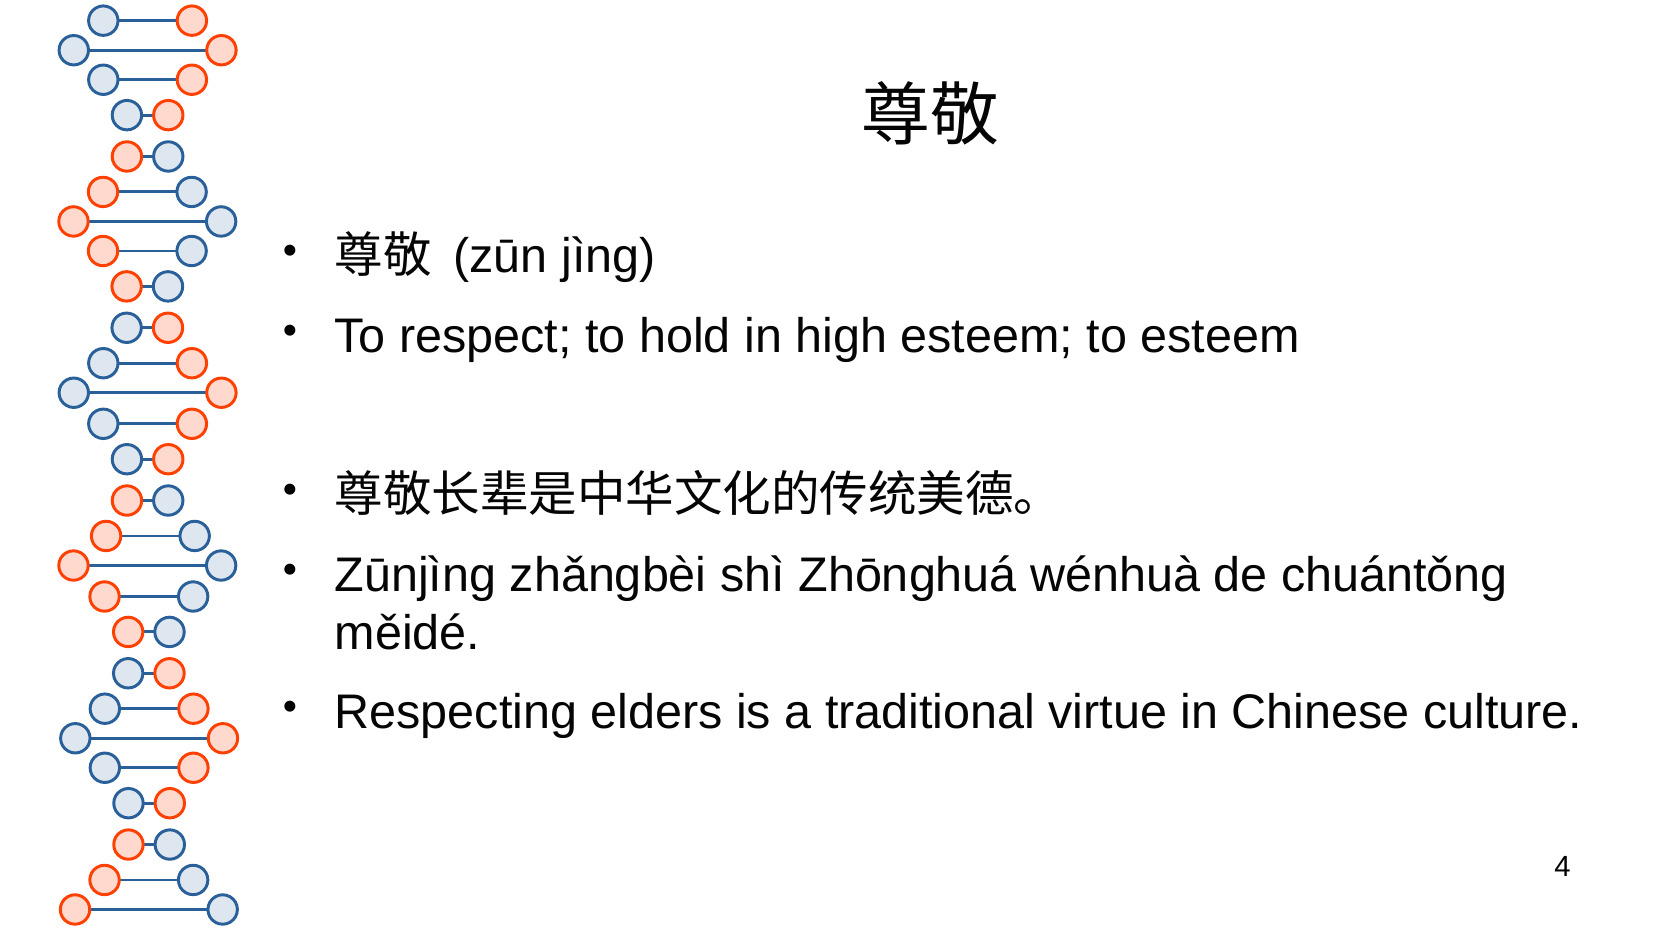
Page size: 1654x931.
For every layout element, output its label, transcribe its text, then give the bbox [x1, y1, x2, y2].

title 尊敬 [265, 35, 1595, 189]
list 尊敬 (zūn jìng) To respect; to hold in high esteem; to esteem 尊敬长辈是中华文化的传统美德。 Zūnjìng zhǎngbèi shì Zhōnghuá wénhuà de chuántǒng měidé. Respecting elders is a traditional virtue in Chinese culture. [265, 224, 1595, 764]
